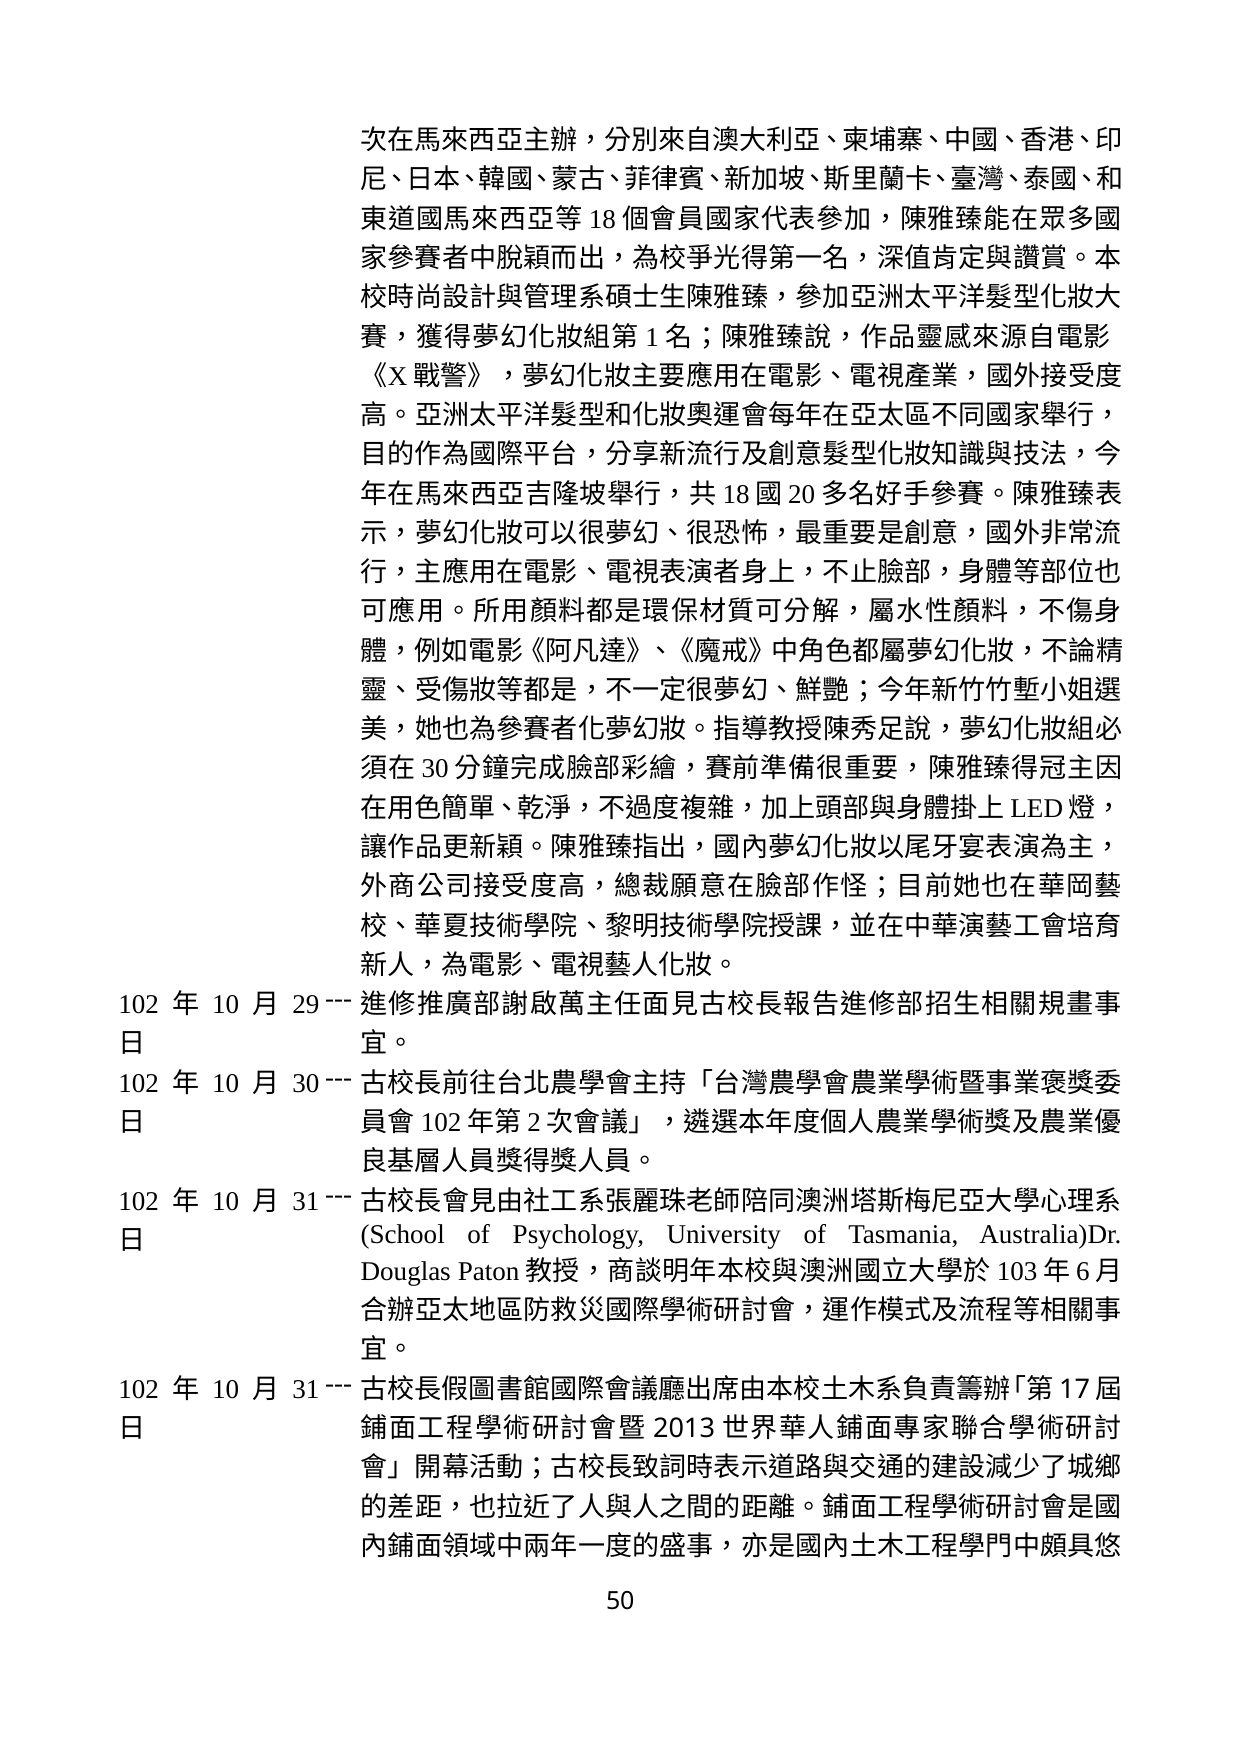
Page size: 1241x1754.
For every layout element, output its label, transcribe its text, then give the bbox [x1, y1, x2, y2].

table_cell --- [322, 1061, 357, 1178]
table_cell --- [322, 982, 357, 1061]
table_cell --- [322, 1367, 357, 1563]
table_cell 進修推廣部謝啟萬主任面見古校長報告進修部招生相關規畫事宜。 [358, 982, 1125, 1061]
table_cell --- [322, 118, 357, 982]
table_cell 102年10月29日 [115, 982, 322, 1061]
table_cell [115, 118, 322, 982]
table_cell 102年10月31日 [115, 1367, 322, 1563]
table_cell 次在馬來西亞主辦，分別來自澳大利亞、柬埔寨、中國、香港、印尼、日本、韓國、蒙古、菲律賓、新加坡、斯里蘭卡、臺灣、泰國、和東道國馬來西亞等18個會員國家代表參加，陳雅臻能在眾多國家參賽者中脫穎而出，為校爭光得第一名，深值肯定與讚賞。本校時尚設計與管理系碩士生陳雅臻，參加亞洲太平洋髮型化妝大賽，獲得夢幻化妝組第1名；陳雅臻說，作品靈感來源自電影《X戰警》，夢幻化妝主要應用在電影、電視產業，國外接受度高。亞洲太平洋髮型和化妝奧運會每年在亞太區不同國家舉行，目的作為國際平台，分享新流行及創意髮型化妝知識與技法，今年在馬來西亞吉隆坡舉行，共18國20多名好手參賽。陳雅臻表示，夢幻化妝可以很夢幻、很恐怖，最重要是創意，國外非常流行，主應用在電影、電視表演者身上，不止臉部，身體等部位也可應用。所用顏料都是環保材質可分解，屬水性顏料，不傷身體，例如電影《阿凡達》、《魔戒》中角色都屬夢幻化妝，不論精靈、受傷妝等都是，不一定很夢幻、鮮艷；今年新竹竹塹小姐選美，她也為參賽者化夢幻妝。指導教授陳秀足說，夢幻化妝組必須在30分鐘完成臉部彩繪，賽前準備很重要，陳雅臻得冠主因在用色簡單、乾淨，不過度複雜，加上頭部與身體掛上LED燈，讓作品更新穎。陳雅臻指出，國內夢幻化妝以尾牙宴表演為主，外商公司接受度高，總裁願意在臉部作怪；目前她也在華岡藝校、華夏技術學院、黎明技術學院授課，並在中華演藝工會培育新人，為電影、電視藝人化妝。 [358, 118, 1125, 982]
table_cell 古校長會見由社工系張麗珠老師陪同澳洲塔斯梅尼亞大學心理系(School of Psychology, University of Tasmania, Australia)Dr. Douglas Paton教授，商談明年本校與澳洲國立大學於103年6月合辦亞太地區防救災國際學術研討會，運作模式及流程等相關事宜。 [358, 1179, 1125, 1367]
table_cell --- [322, 1179, 357, 1367]
table_cell 102年10月31日 [115, 1179, 322, 1367]
table_cell 古校長假圖書館國際會議廳出席由本校土木系負責籌辦「第17屆鋪面工程學術研討會暨2013世界華人鋪面專家聯合學術研討會」開幕活動；古校長致詞時表示道路與交通的建設減少了城鄉的差距，也拉近了人與人之間的距離。鋪面工程學術研討會是國內鋪面領域中兩年一度的盛事，亦是國內土木工程學門中頗具悠 [358, 1367, 1125, 1563]
table_cell 102年10月30日 [115, 1061, 322, 1178]
table_cell 古校長前往台北農學會主持「台灣農學會農業學術暨事業褒獎委員會102年第2次會議」，遴選本年度個人農業學術獎及農業優良基層人員獎得獎人員。 [358, 1061, 1125, 1178]
